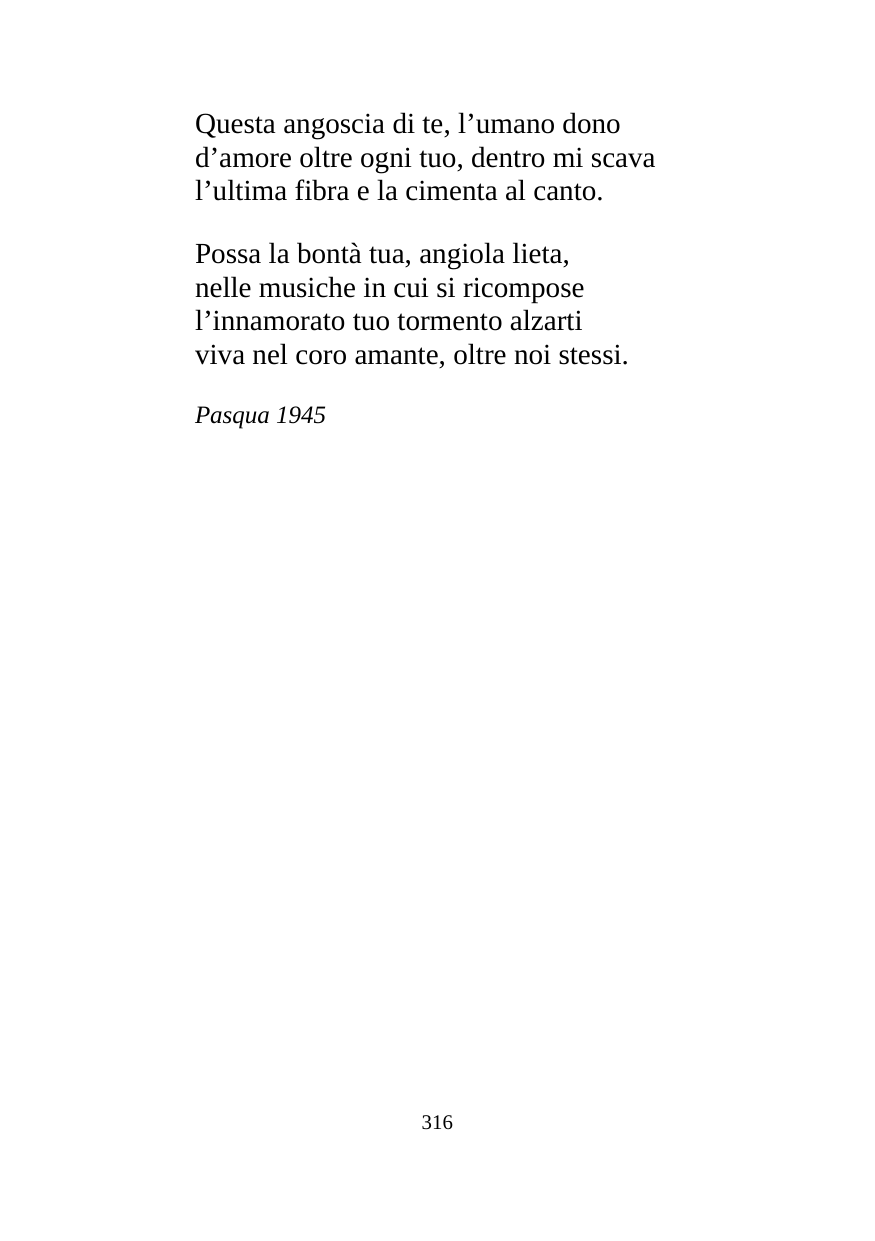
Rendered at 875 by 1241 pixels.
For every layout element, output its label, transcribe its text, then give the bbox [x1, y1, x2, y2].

text Possa la bontà tua, angiola lieta, nelle musiche in cui si ricompose l’innamorato tuo tormento alzarti viva nel coro amante, oltre noi stessi. [195, 236, 768, 371]
text Questa angoscia di te, l’umano dono d’amore oltre ogni tuo, dentro mi scava l’ultima fibra e la cimenta al canto. [195, 106, 768, 207]
text Pasqua 1945 [195, 400, 768, 429]
